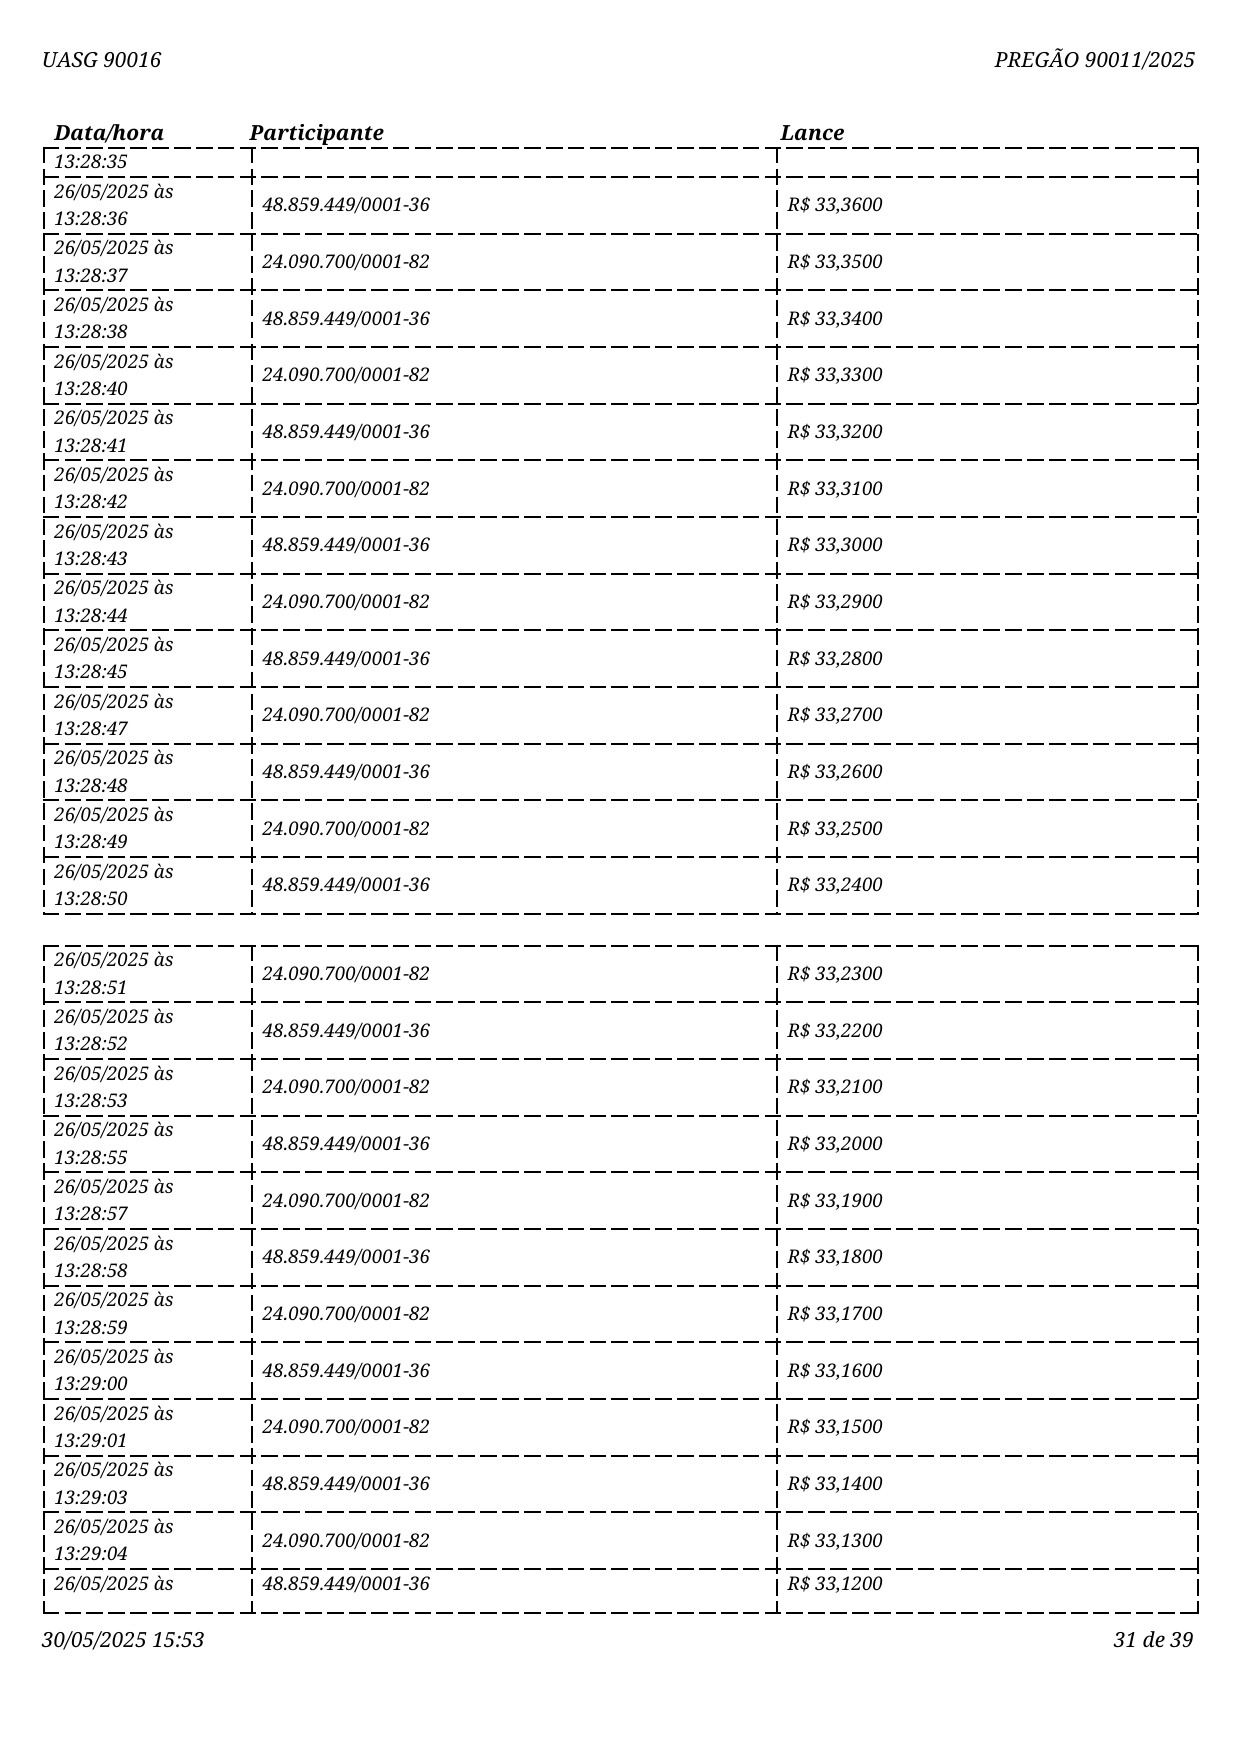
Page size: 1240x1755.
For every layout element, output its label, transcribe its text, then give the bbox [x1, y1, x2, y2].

table_cell R$ 33,3400 [777, 289, 1198, 346]
table_cell 26/05/2025 às 13:28:38 [44, 289, 252, 346]
table_cell R$ 33,2500 [777, 799, 1198, 856]
table_cell 26/05/2025 às 13:28:40 [44, 346, 252, 403]
table_cell 24.090.700/0001-82 [252, 459, 777, 516]
table_cell 48.859.449/0001-36 [252, 176, 777, 233]
table_cell 26/05/2025 às 13:29:04 [44, 1511, 252, 1568]
table_cell R$ 33,1200 [777, 1568, 1198, 1612]
table_cell R$ 33,3000 [777, 516, 1198, 573]
table_cell 26/05/2025 às 13:28:37 [44, 233, 252, 289]
table_cell [252, 147, 777, 176]
table_cell 26/05/2025 às 13:28:53 [44, 1058, 252, 1114]
table_cell R$ 33,3500 [777, 233, 1198, 289]
table_cell 26/05/2025 às [44, 1568, 252, 1612]
table_cell 26/05/2025 às 13:29:00 [44, 1341, 252, 1398]
table_cell R$ 33,1700 [777, 1285, 1198, 1341]
table_cell R$ 33,3300 [777, 346, 1198, 403]
table_cell 26/05/2025 às 13:28:48 [44, 743, 252, 799]
table_cell 48.859.449/0001-36 [252, 743, 777, 799]
table_cell 48.859.449/0001-36 [252, 629, 777, 686]
table_cell 24.090.700/0001-82 [252, 573, 777, 629]
table_cell R$ 33,2600 [777, 743, 1198, 799]
table_cell 48.859.449/0001-36 [252, 1568, 777, 1612]
table_cell [777, 147, 1198, 176]
table_cell R$ 33,2000 [777, 1115, 1198, 1171]
table_cell 26/05/2025 às 13:28:45 [44, 629, 252, 686]
table_cell 24.090.700/0001-82 [252, 1511, 777, 1568]
table_cell 24.090.700/0001-82 [252, 686, 777, 743]
table_cell 48.859.449/0001-36 [252, 1001, 777, 1058]
table_cell 26/05/2025 às 13:28:58 [44, 1228, 252, 1284]
table_cell 26/05/2025 às 13:28:52 [44, 1001, 252, 1058]
table_cell 26/05/2025 às 13:28:47 [44, 686, 252, 743]
table_cell 48.859.449/0001-36 [252, 1455, 777, 1511]
table_cell 13:28:35 [44, 147, 252, 176]
table_cell 24.090.700/0001-82 [252, 799, 777, 856]
table_cell 24.090.700/0001-82 [252, 346, 777, 403]
table_cell R$ 33,1900 [777, 1171, 1198, 1228]
table_cell R$ 33,1300 [777, 1511, 1198, 1568]
table_cell R$ 33,2900 [777, 573, 1198, 629]
table_cell R$ 33,2700 [777, 686, 1198, 743]
table_cell R$ 33,3600 [777, 176, 1198, 233]
table_cell 24.090.700/0001-82 [252, 1171, 777, 1228]
table_header R$ 33,2300 [777, 945, 1198, 1001]
table_cell 26/05/2025 às 13:28:36 [44, 176, 252, 233]
table_cell 26/05/2025 às 13:29:01 [44, 1398, 252, 1454]
table_cell 24.090.700/0001-82 [252, 1285, 777, 1341]
table_cell R$ 33,1600 [777, 1341, 1198, 1398]
table_cell R$ 33,2100 [777, 1058, 1198, 1114]
table_cell R$ 33,1800 [777, 1228, 1198, 1284]
table_cell R$ 33,1400 [777, 1455, 1198, 1511]
table_cell R$ 33,3200 [777, 403, 1198, 459]
table_cell R$ 33,2400 [777, 856, 1198, 913]
table_cell 26/05/2025 às 13:29:03 [44, 1455, 252, 1511]
table_header 26/05/2025 às 13:28:51 [44, 945, 252, 1001]
table_cell R$ 33,3100 [777, 459, 1198, 516]
table_cell 26/05/2025 às 13:28:43 [44, 516, 252, 573]
table_cell R$ 33,1500 [777, 1398, 1198, 1454]
table_cell 48.859.449/0001-36 [252, 403, 777, 459]
table_cell 48.859.449/0001-36 [252, 1115, 777, 1171]
table_cell 48.859.449/0001-36 [252, 516, 777, 573]
table_cell 26/05/2025 às 13:28:55 [44, 1115, 252, 1171]
table_cell R$ 33,2800 [777, 629, 1198, 686]
table_cell 48.859.449/0001-36 [252, 1228, 777, 1284]
table_cell 48.859.449/0001-36 [252, 856, 777, 913]
table_cell 26/05/2025 às 13:28:59 [44, 1285, 252, 1341]
table_cell 48.859.449/0001-36 [252, 1341, 777, 1398]
table_header 24.090.700/0001-82 [252, 945, 777, 1001]
table_cell 26/05/2025 às 13:28:42 [44, 459, 252, 516]
table_cell R$ 33,2200 [777, 1001, 1198, 1058]
table_cell 26/05/2025 às 13:28:50 [44, 856, 252, 913]
table_cell 26/05/2025 às 13:28:57 [44, 1171, 252, 1228]
table_cell 26/05/2025 às 13:28:41 [44, 403, 252, 459]
table_cell 26/05/2025 às 13:28:44 [44, 573, 252, 629]
table_cell 26/05/2025 às 13:28:49 [44, 799, 252, 856]
table_cell 48.859.449/0001-36 [252, 289, 777, 346]
table_cell 24.090.700/0001-82 [252, 233, 777, 289]
table_cell 24.090.700/0001-82 [252, 1398, 777, 1454]
table_cell 24.090.700/0001-82 [252, 1058, 777, 1114]
